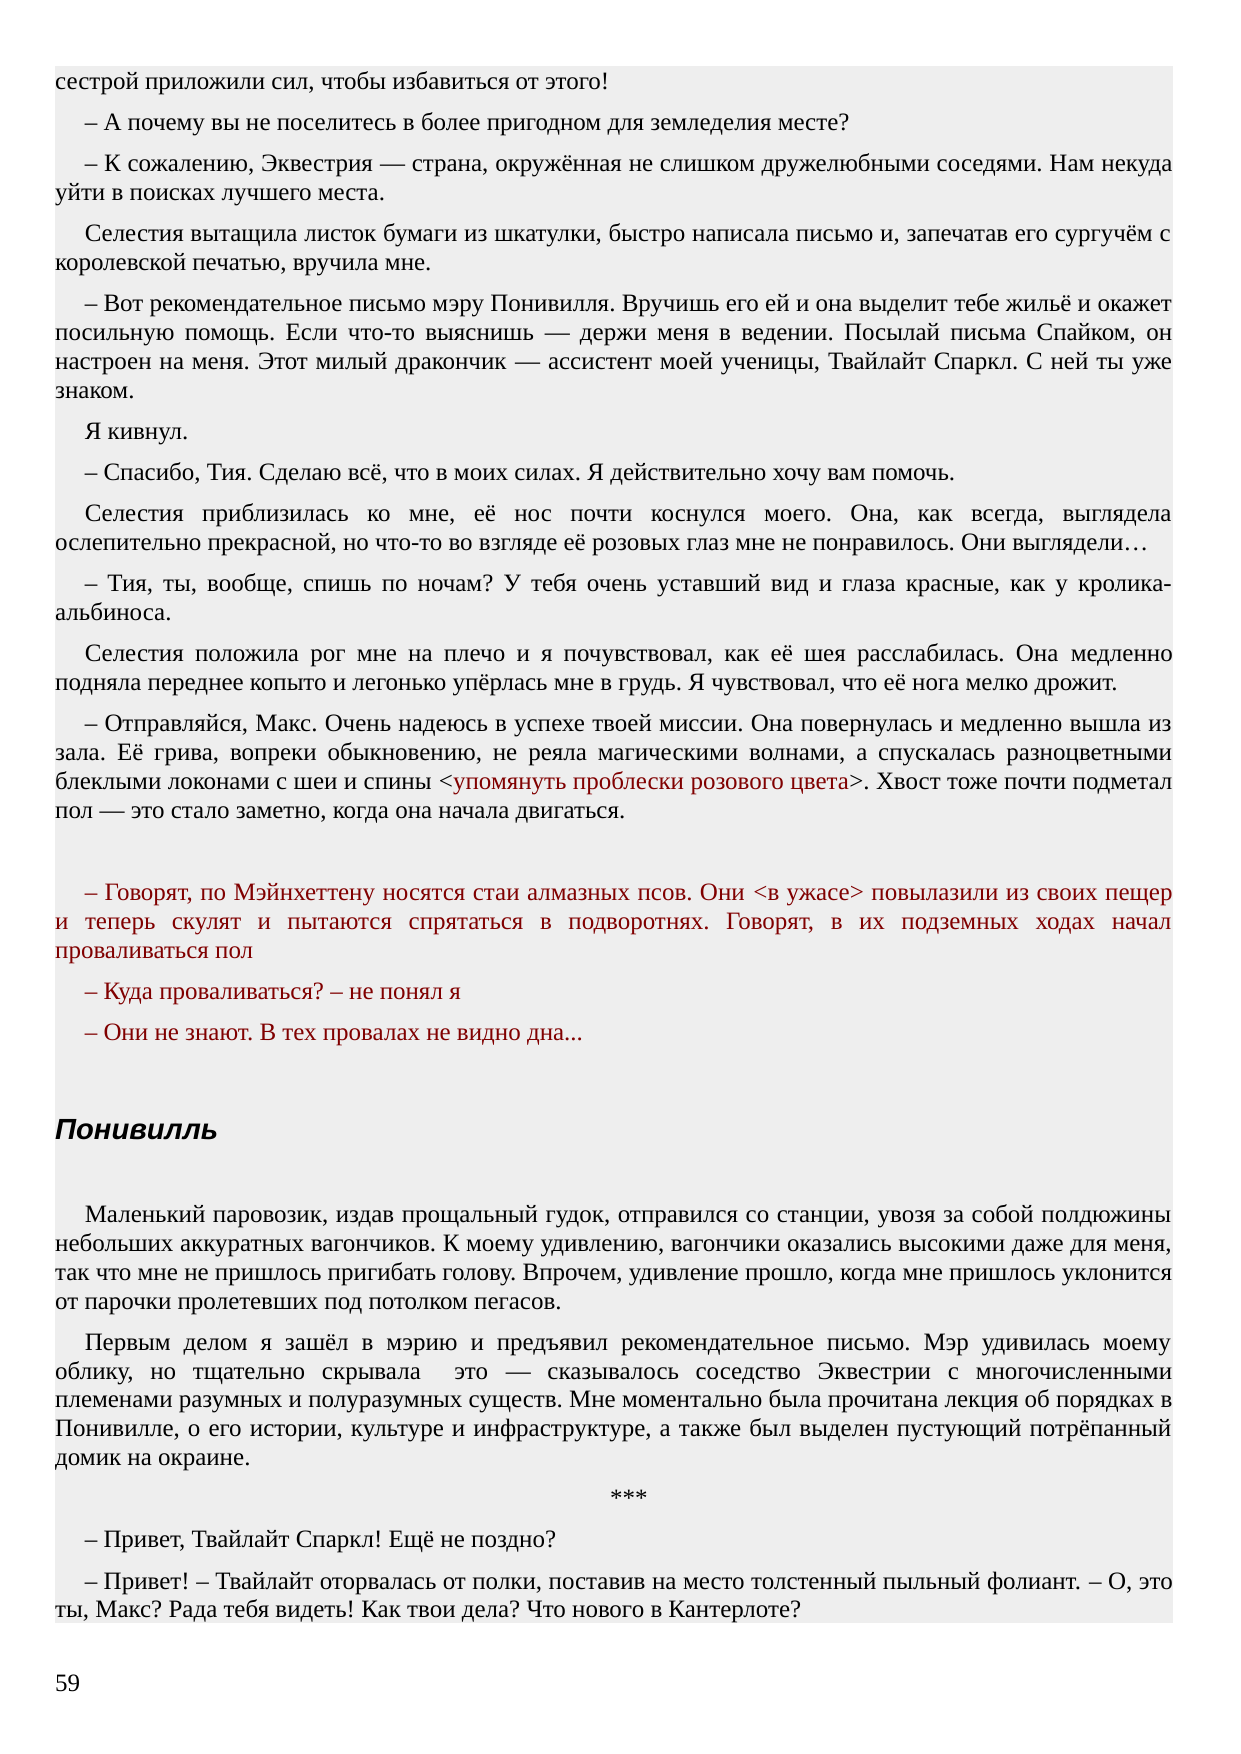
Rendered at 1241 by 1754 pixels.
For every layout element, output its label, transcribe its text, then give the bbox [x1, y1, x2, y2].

text – Привет, Твайлайт Спаркл! Ещё не поздно? [55, 1524, 1173, 1553]
text – Говорят, по Мэйнхеттену носятся стаи алмазных псов. Они <в ужасе> повылазили из своих пещер и теперь скулят и пытаются спрятаться в подворотнях. Говорят, в их подземных ходах начал проваливаться пол [55, 877, 1173, 963]
text Селестия приблизилась ко мне, её нос почти коснулся моего. Она, как всегда, выглядела ослепительно прекрасной, но что-то во взгляде её розовых глаз мне не понравилось. Они выглядели… [55, 498, 1173, 556]
text – Спасибо, Тия. Сделаю всё, что в моих силах. Я действительно хочу вам помочь. [55, 457, 1173, 486]
text – Куда проваливаться? – не понял я [55, 976, 1173, 1005]
text Селестия положила рог мне на плечо и я почувствовал, как её шея расслабилась. Она медленно подняла переднее копыто и легонько упёрлась мне в грудь. Я чувствовал, что её нога мелко дрожит. [55, 638, 1173, 696]
text сестрой приложили сил, чтобы избавиться от этого! [55, 66, 1173, 95]
text – Они не знают. В тех провалах не видно дна... [55, 1017, 1173, 1046]
text Маленький паровозик, издав прощальный гудок, отправился со станции, увозя за собой полдюжины небольших аккуратных вагончиков. К моему удивлению, вагончики оказались высокими даже для меня, так что мне не пришлось пригибать голову. Впрочем, удивление прошло, когда мне пришлось уклонится от парочки пролетевших под потолком пегасов. [55, 1199, 1173, 1314]
text – Отправляйся, Макс. Очень надеюсь в успехе твоей миссии. Она повернулась и медленно вышла из зала. Её грива, вопреки обыкновению, не реяла магическими волнами, а спускалась разноцветными блеклыми локонами с шеи и спины <упомянуть проблески розового цвета>. Хвост тоже почти подметал пол — это стало заметно, когда она начала двигаться. [55, 708, 1173, 823]
text Селестия вытащила листок бумаги из шкатулки, быстро написала письмо и, запечатав его сургучём с королевской печатью, вручила мне. [55, 218, 1173, 276]
subtitle Понивилль [55, 1112, 1173, 1146]
text *** [55, 1483, 1173, 1512]
text – К сожалению, Эквестрия — страна, окружённая не слишком дружелюбными соседями. Нам некуда уйти в поисках лучшего места. [55, 148, 1173, 206]
text – Тия, ты, вообще, спишь по ночам? У тебя очень уставший вид и глаза красные, как у кролика-альбиноса. [55, 568, 1173, 626]
text Я кивнул. [55, 416, 1173, 445]
text Первым делом я зашёл в мэрию и предъявил рекомендательное письмо. Мэр удивилась моему облику, но тщательно скрывала это — сказывалось соседство Эквестрии с многочисленными племенами разумных и полуразумных существ. Мне моментально была прочитана лекция об порядках в Понивилле, о его истории, культуре и инфраструктуре, а также был выделен пустующий потрёпанный домик на окраине. [55, 1327, 1173, 1471]
text – Привет! – Твайлайт оторвалась от полки, поставив на место толстенный пыльный фолиант. – О, это ты, Макс? Рада тебя видеть! Как твои дела? Что нового в Кантерлоте? [55, 1566, 1173, 1623]
text – Вот рекомендательное письмо мэру Понивилля. Вручишь его ей и она выделит тебе жильё и окажет посильную помощь. Если что-то выяснишь — держи меня в ведении. Посылай письма Спайком, он настроен на меня. Этот милый дракончик — ассистент моей ученицы, Твайлайт Спаркл. С ней ты уже знаком. [55, 288, 1173, 403]
text – А почему вы не поселитесь в более пригодном для земледелия месте? [55, 107, 1173, 136]
